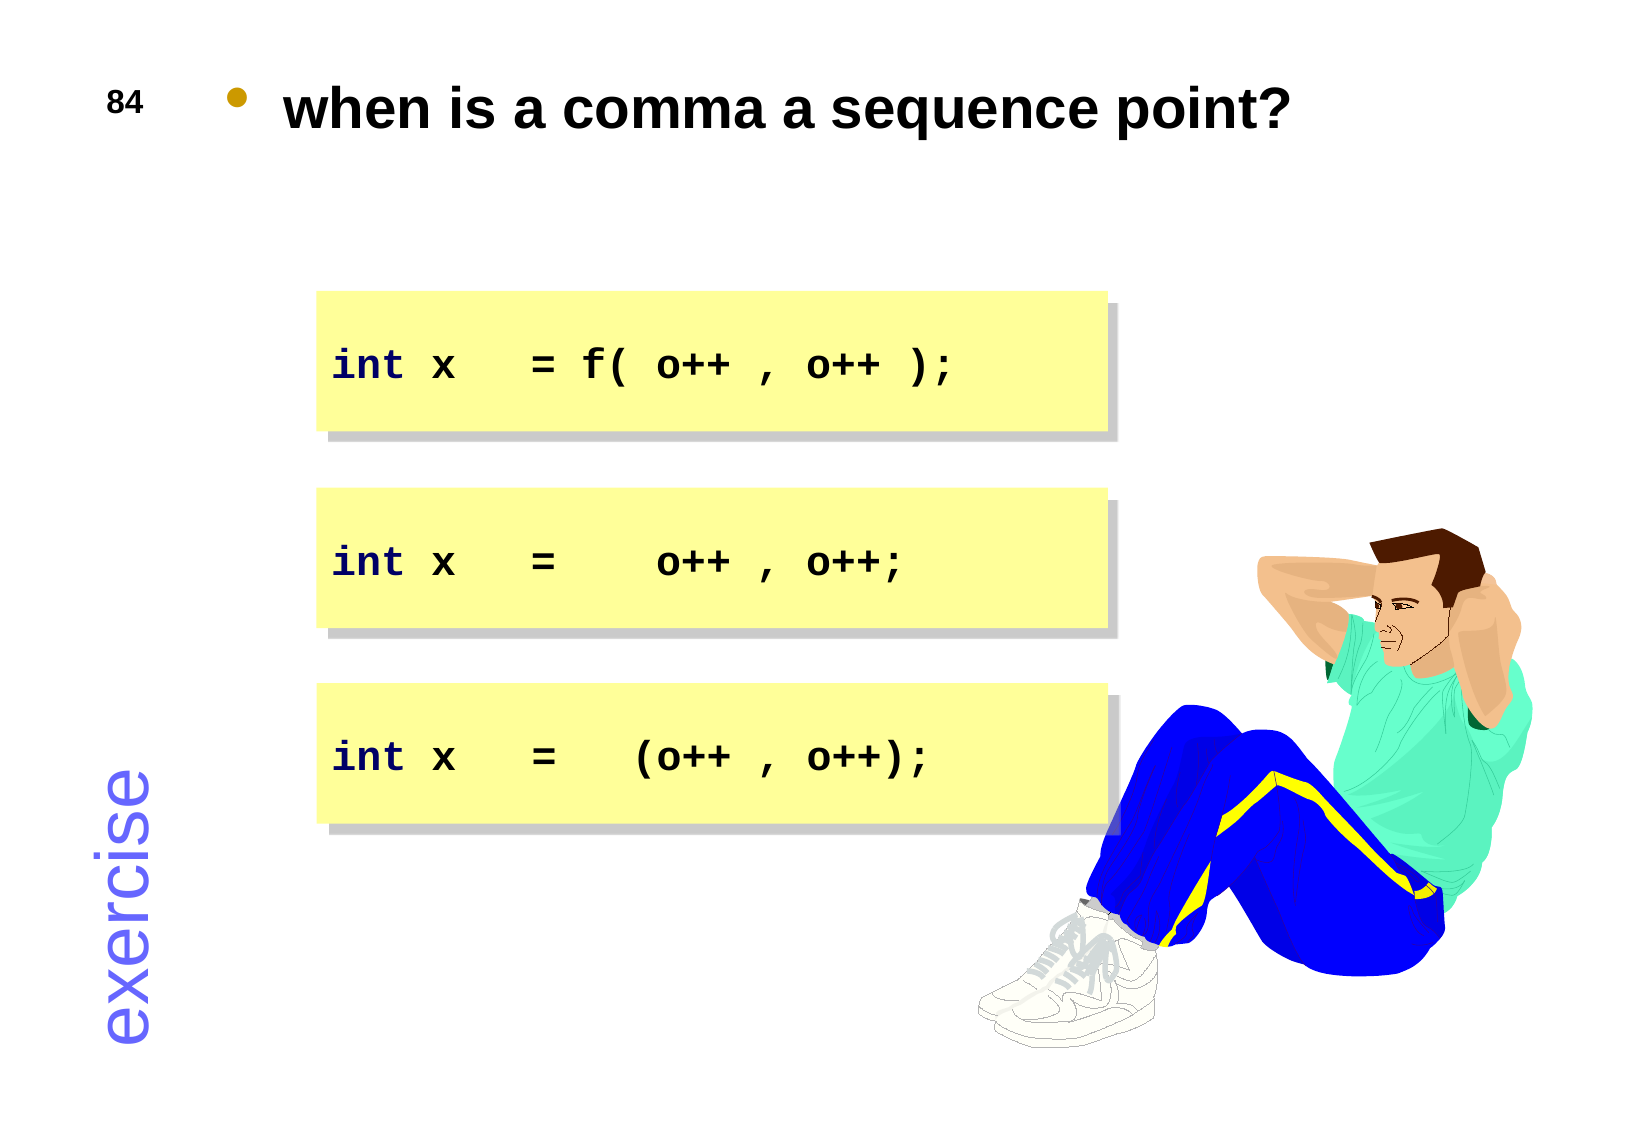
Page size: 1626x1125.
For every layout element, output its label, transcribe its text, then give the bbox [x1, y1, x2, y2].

text_box [1109, 952, 1113, 964]
text_box int x = (o++ , o++); [316, 683, 1109, 824]
title exercise [50, 187, 188, 1063]
text_box [1108, 965, 1113, 975]
text_box int x = f( o++ , o++ ); [316, 290, 1108, 432]
text_box int x = o++ , o++; [316, 487, 1108, 629]
text_box [1229, 860, 1303, 965]
text_box [978, 528, 1533, 1047]
text_box [1074, 932, 1080, 952]
list when is a comma a sequence point? [212, 62, 1550, 1063]
